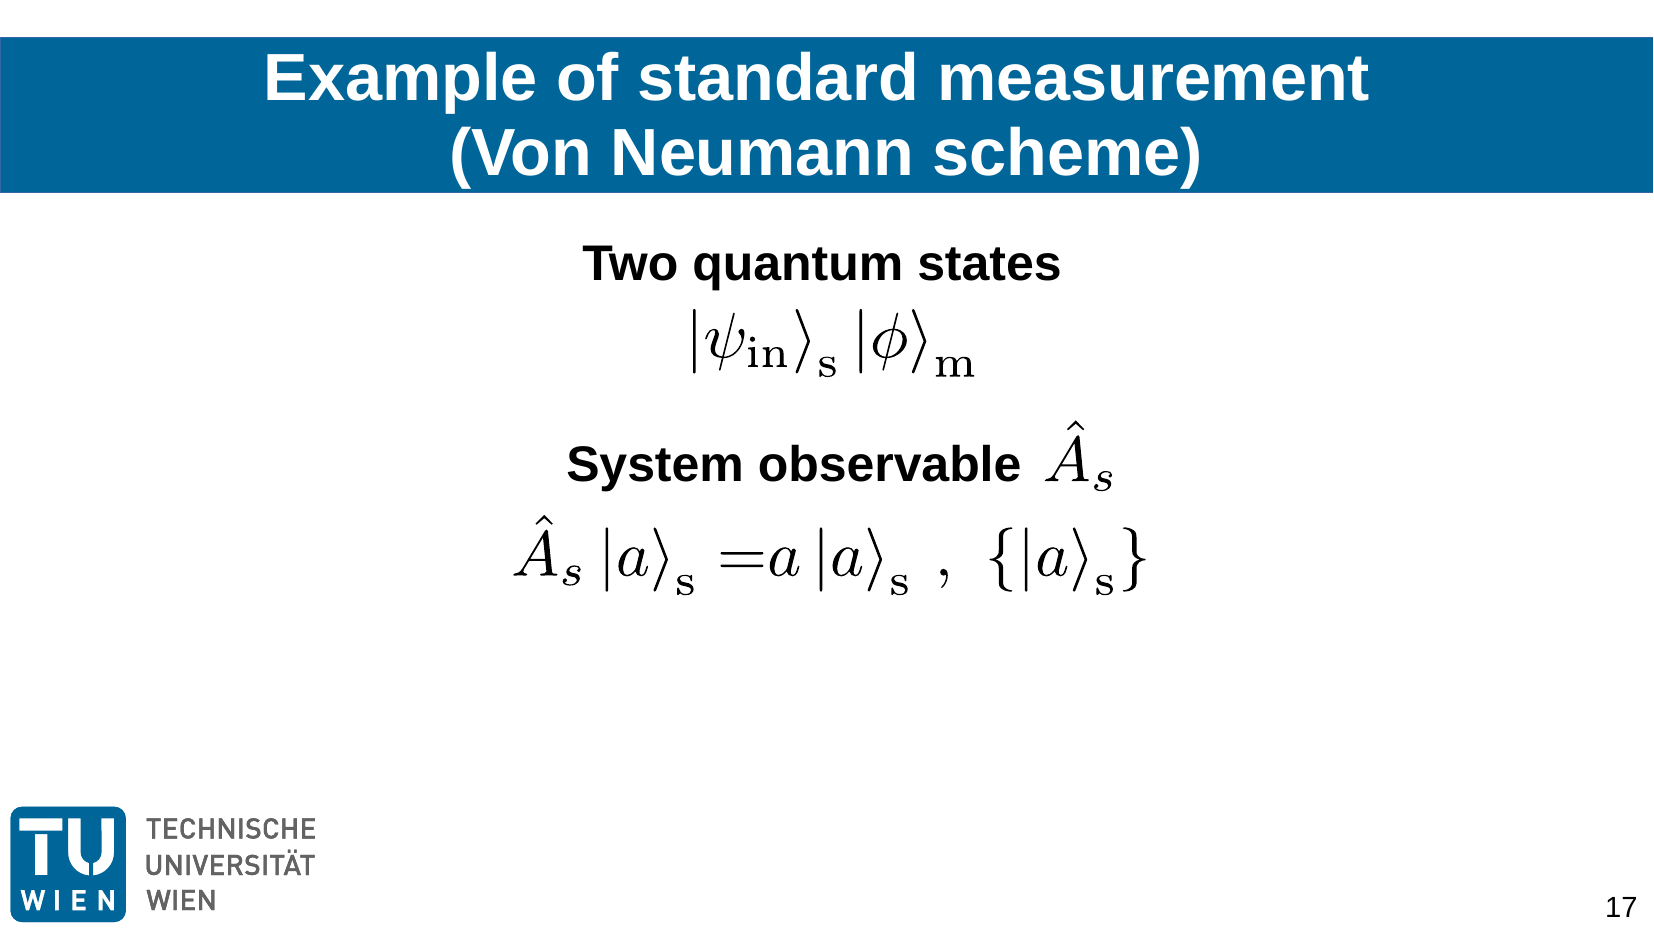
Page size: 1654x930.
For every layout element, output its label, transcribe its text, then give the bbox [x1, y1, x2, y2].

title Example of standard measurement (Von Neumann scheme) [0, 37, 1653, 193]
picture [671, 295, 987, 399]
picture [497, 415, 1158, 615]
list System observable [566, 436, 1029, 510]
list Two quantum states [582, 235, 1071, 310]
